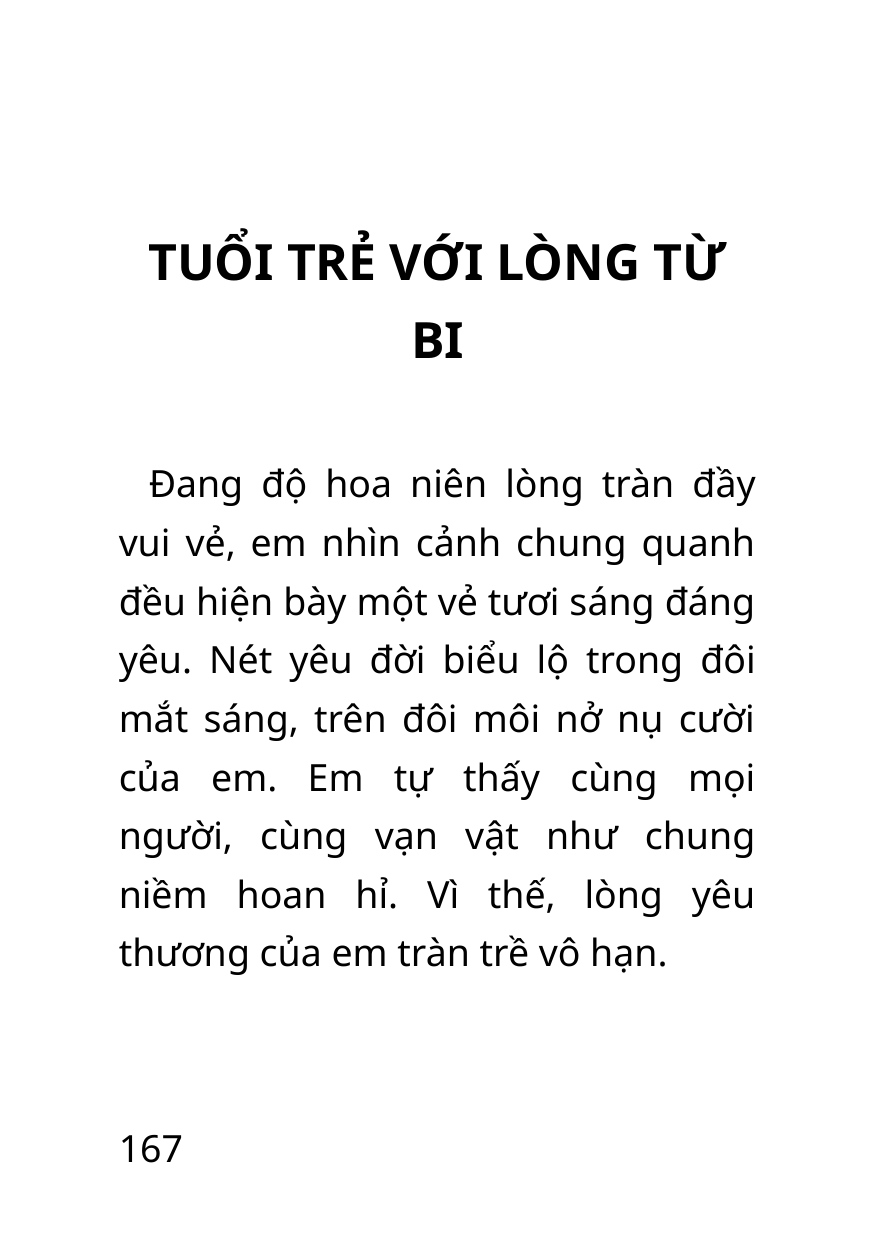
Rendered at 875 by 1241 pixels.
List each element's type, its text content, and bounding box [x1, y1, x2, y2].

text Ðang độ hoa niên lòng tràn đầy vui vẻ, em nhìn cảnh chung quanh đều hiện bày một vẻ tươi sáng đáng yêu. Nét yêu đời biểu lộ trong đôi mắt sáng, trên đôi môi nở nụ cười của em. Em tự thấy cùng mọi người, cùng vạn vật như chung niềm hoan hỉ. Vì thế, lòng yêu thương của em tràn trề vô hạn. [118, 458, 756, 978]
subtitle Tuổi trẻ với lòng từ bi [118, 227, 756, 373]
